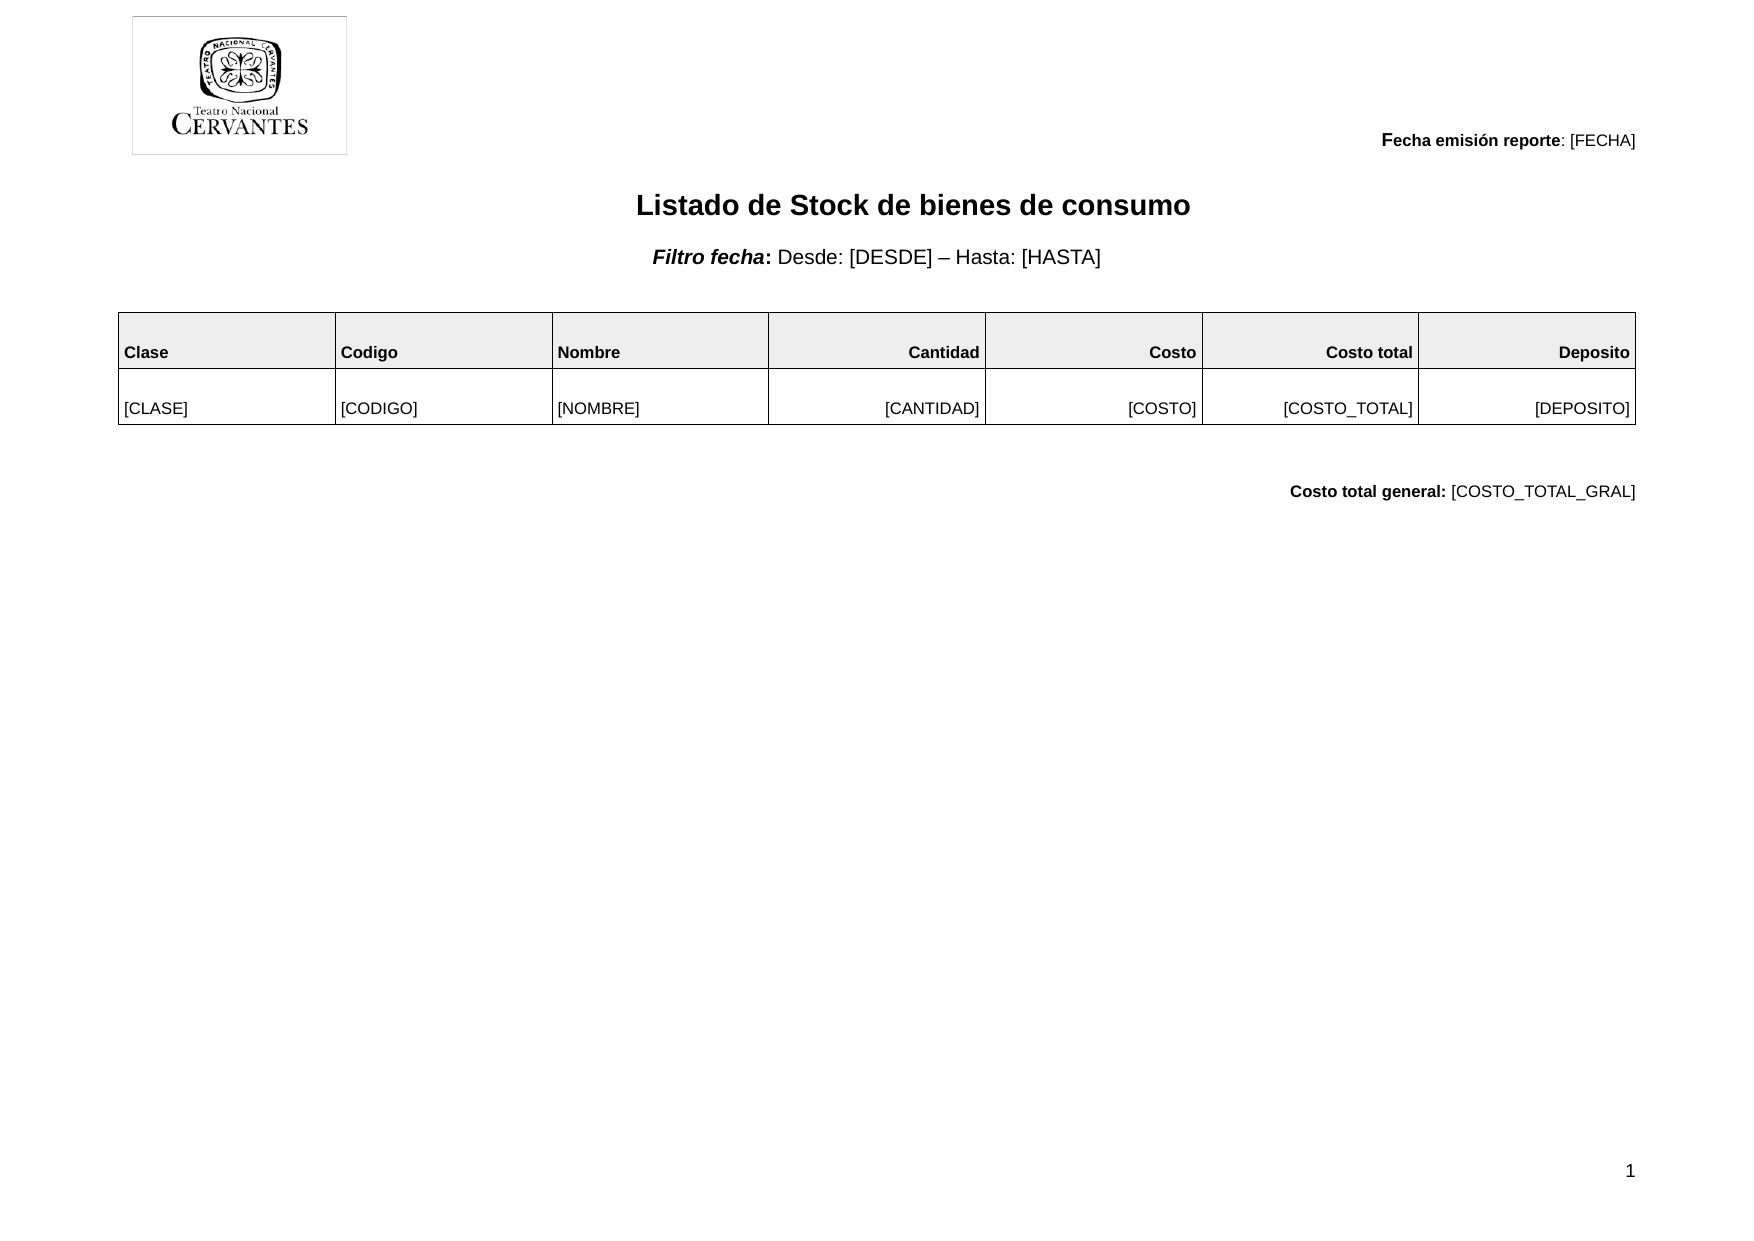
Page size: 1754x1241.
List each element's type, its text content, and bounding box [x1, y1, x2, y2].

text Listado de Stock de bienes de consumo [118, 188, 1635, 221]
text Costo total general: [COSTO_TOTAL_GRAL] [118, 481, 1635, 501]
table_header Costo [986, 313, 1202, 368]
table_cell [CANTIDAD] [769, 369, 985, 424]
table_cell [CODIGO] [336, 369, 552, 424]
text Filtro fecha: Desde: [DESDE] – Hasta: [HASTA] [118, 245, 1635, 269]
table_header Costo total [1203, 313, 1418, 368]
table_header Clase [119, 313, 335, 368]
table_cell [COSTO] [986, 369, 1202, 424]
table_header Deposito [1419, 313, 1635, 368]
table_header Codigo [336, 313, 552, 368]
table_cell [DEPOSITO] [1419, 369, 1635, 424]
picture [132, 16, 347, 155]
table_cell [COSTO_TOTAL] [1203, 369, 1418, 424]
table_header Cantidad [769, 313, 985, 368]
table_cell [CLASE] [119, 369, 335, 424]
table_cell [NOMBRE] [553, 369, 768, 424]
table_header Nombre [553, 313, 768, 368]
